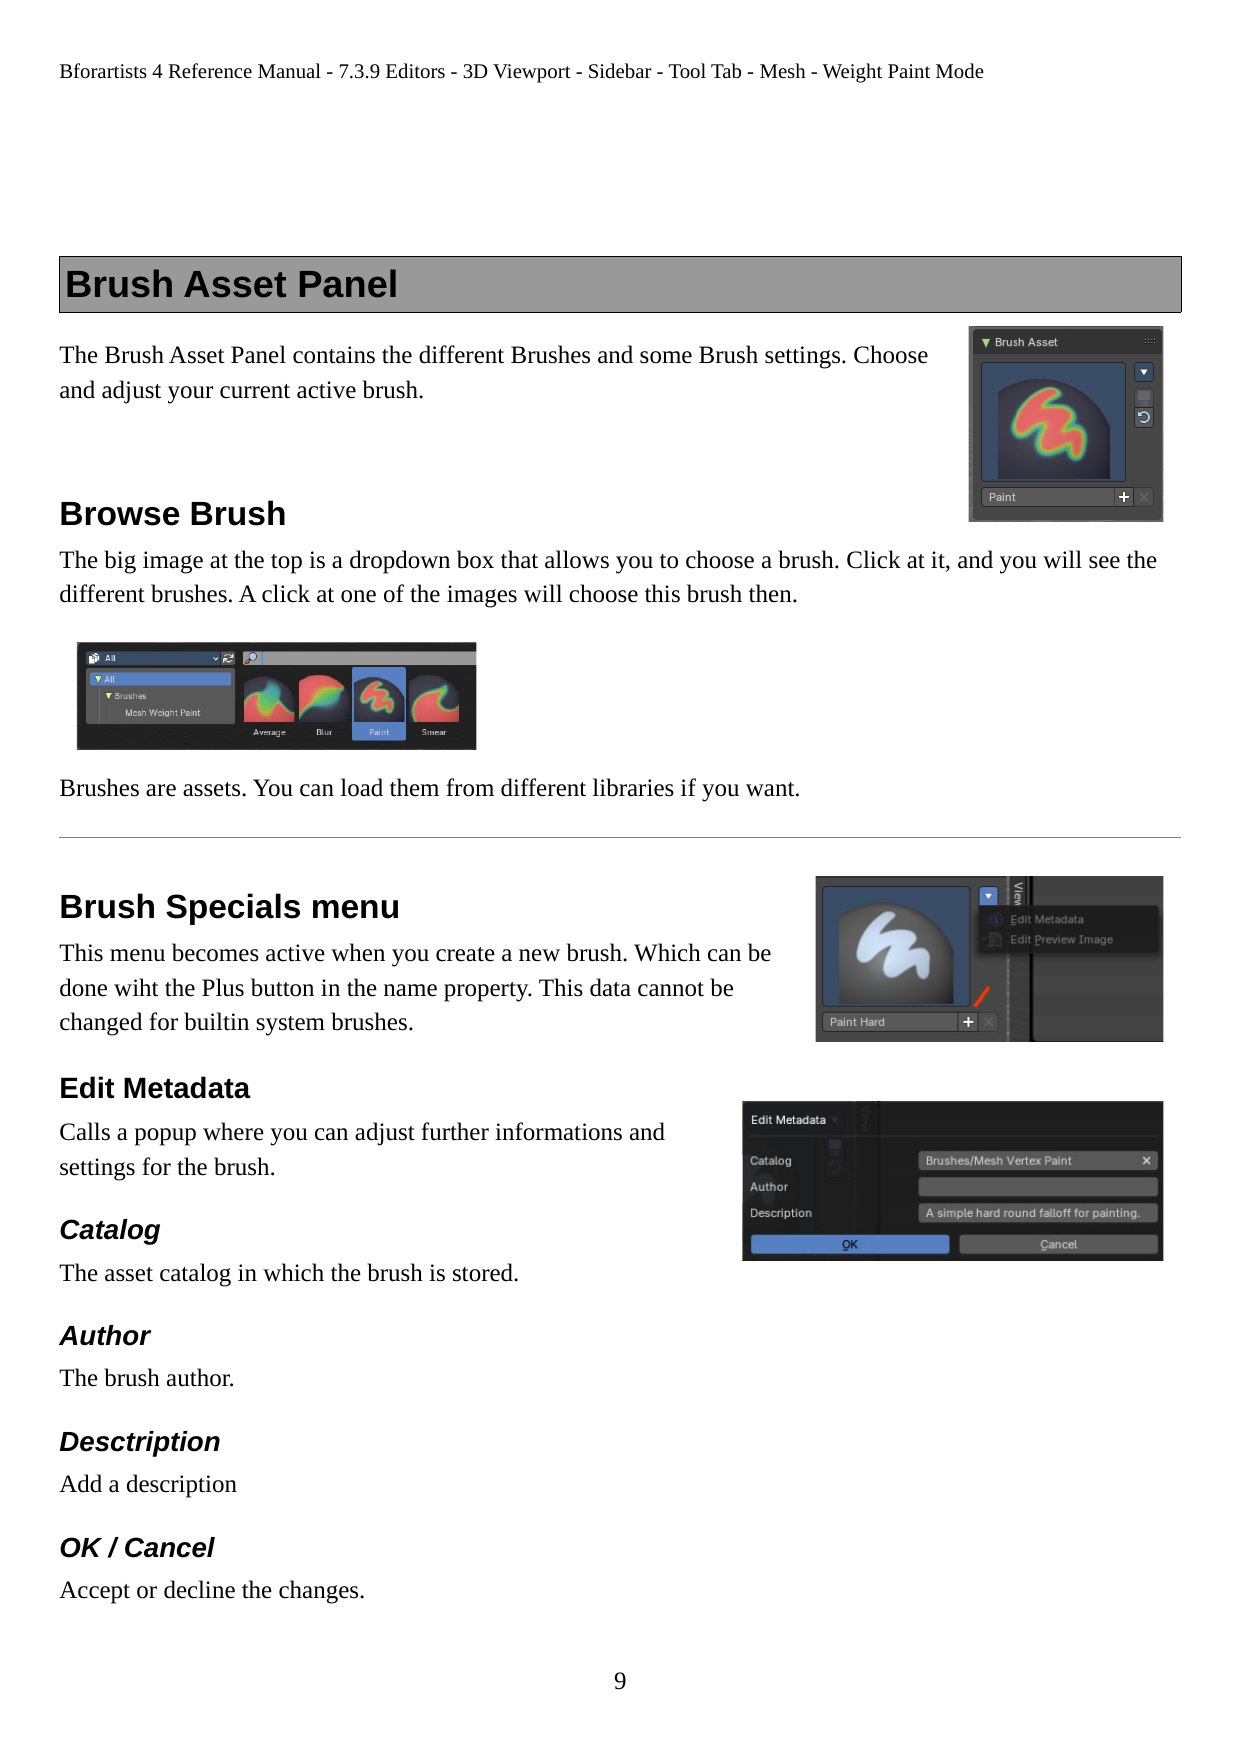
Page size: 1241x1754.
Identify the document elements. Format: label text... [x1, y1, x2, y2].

subtitle Browse Brush [59, 494, 1181, 532]
text The brush author. [59, 1363, 1181, 1392]
subtitle Edit Metadata [59, 1071, 1181, 1105]
picture [968, 326, 1164, 522]
text Brushes are assets. You can load them from different libraries if you want. [59, 628, 1181, 802]
table_header Brush Asset Panel [60, 257, 1181, 312]
text Calls a popup where you can adjust further informations and settings for the brush. [59, 1117, 742, 1180]
picture [742, 1101, 1164, 1261]
subtitle Catalog [59, 1213, 742, 1245]
text This menu becomes active when you create a new brush. Which can be done wiht the Plus button in the name property. This data cannot be changed for builtin system brushes. [59, 938, 815, 1036]
text The Brush Asset Panel contains the different Brushes and some Brush settings. Choose and adjust your current active brush. [59, 340, 968, 404]
picture [815, 876, 1164, 1042]
subtitle [1164, 1213, 1181, 1245]
subtitle Author [59, 1319, 1181, 1351]
text Accept or decline the changes. [59, 1575, 1181, 1604]
subtitle Desctription [59, 1425, 1181, 1457]
subtitle OK / Cancel [59, 1531, 1181, 1563]
subtitle Brush Specials menu [59, 887, 815, 926]
text The big image at the top is a dropdown box that allows you to choose a brush. Click at it, and you will see the different brushes. A click at one of the images will choose this brush then. [59, 545, 1181, 608]
text The asset catalog in which the brush is stored. [59, 1258, 1181, 1286]
subtitle [1164, 887, 1181, 926]
picture [76, 642, 477, 750]
text Add a description [59, 1469, 1181, 1498]
